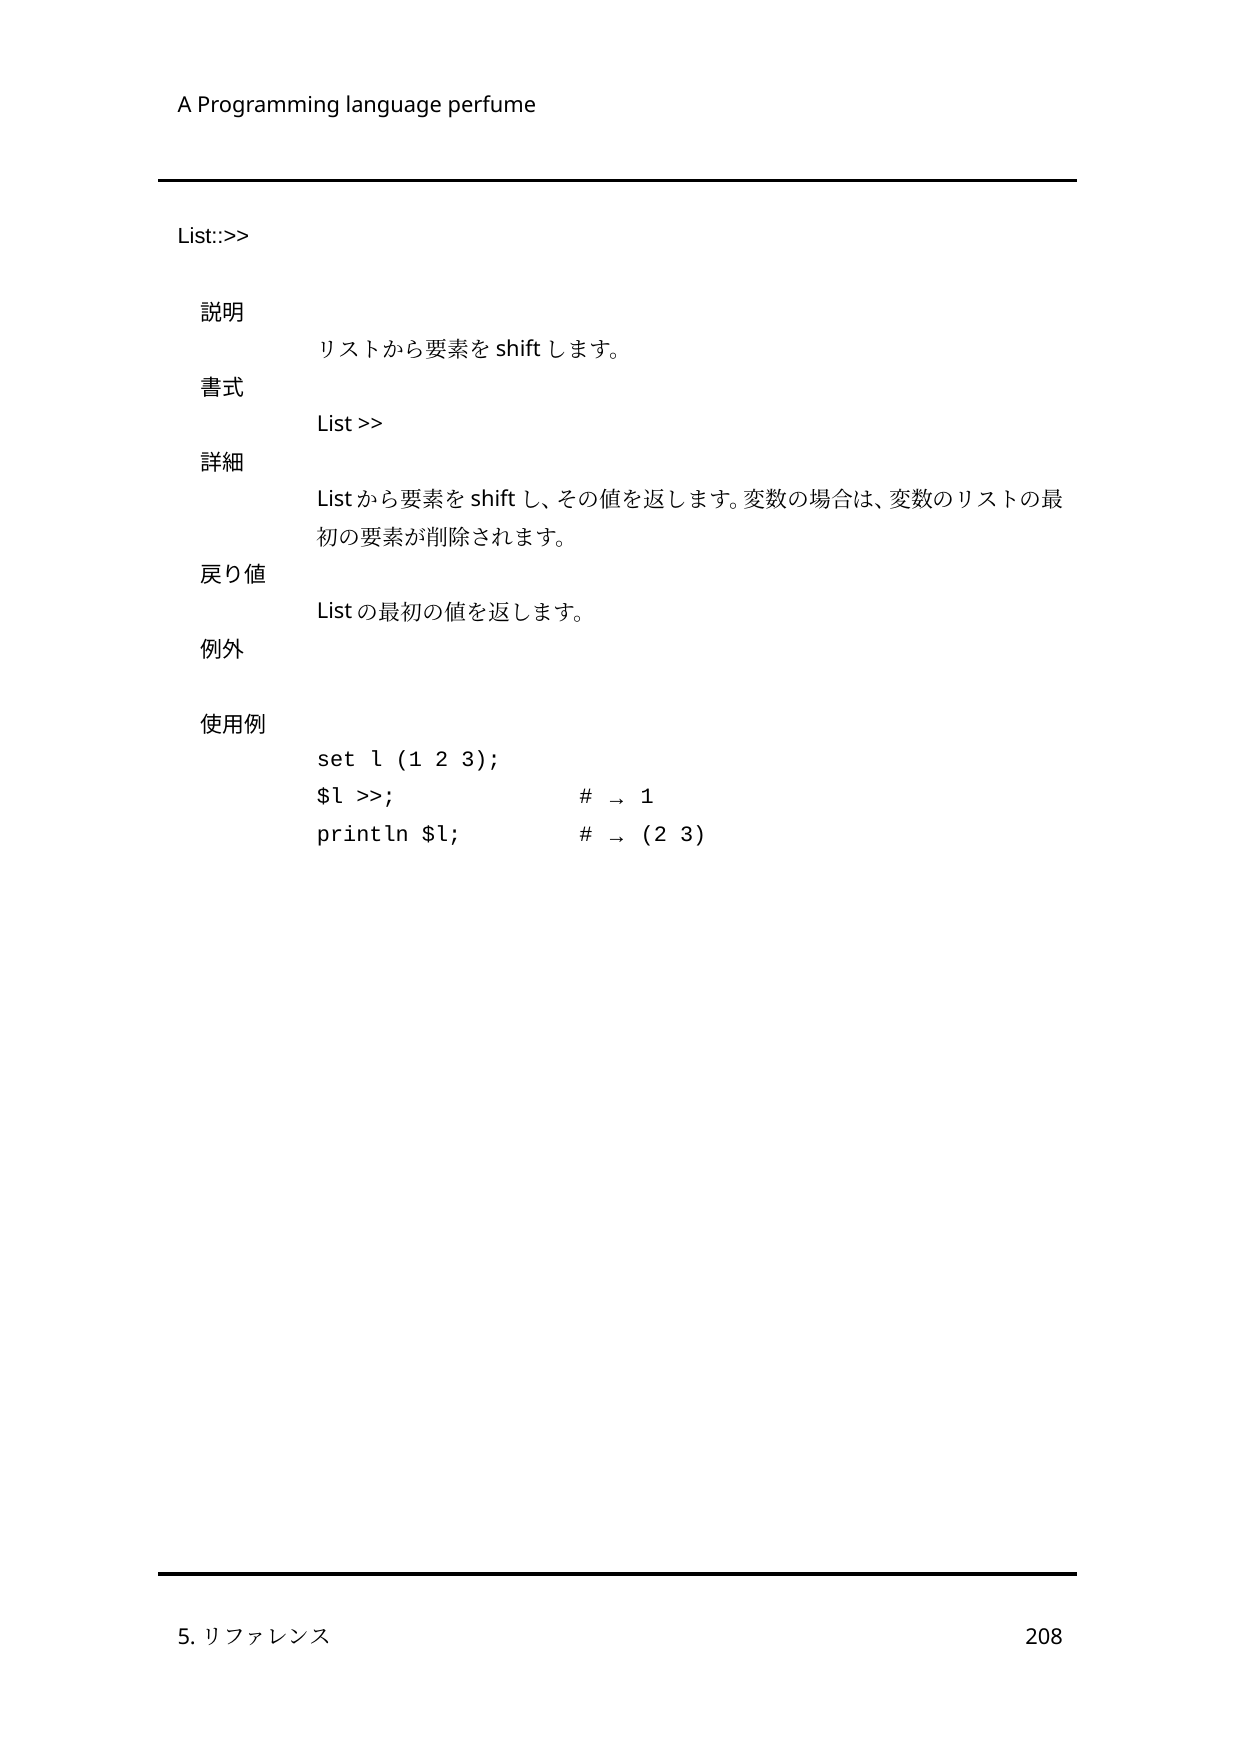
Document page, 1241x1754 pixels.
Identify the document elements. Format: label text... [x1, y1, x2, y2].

table_cell 詳細 [200, 442, 317, 554]
table_cell set l (1 2 3); $l >>; # → 1 println $l; # → (2 3) [317, 704, 1063, 854]
table_cell [317, 629, 1063, 704]
table_cell 戻り値 [200, 554, 317, 629]
table_cell 使用例 [200, 704, 317, 854]
table_cell Listの最初の値を返します。 [317, 554, 1063, 629]
table_cell List >> [317, 367, 1063, 442]
table_cell Listから要素をshiftし、その値を返します。変数の場合は、変数のリストの最初の要素が削除されます。 [317, 442, 1063, 554]
table_cell 例外 [200, 629, 317, 704]
table_header 説明 [200, 292, 317, 367]
table_header リストから要素をshiftします。 [317, 292, 1063, 367]
subtitle List::>> [177, 217, 1063, 254]
table_cell 書式 [200, 367, 317, 442]
